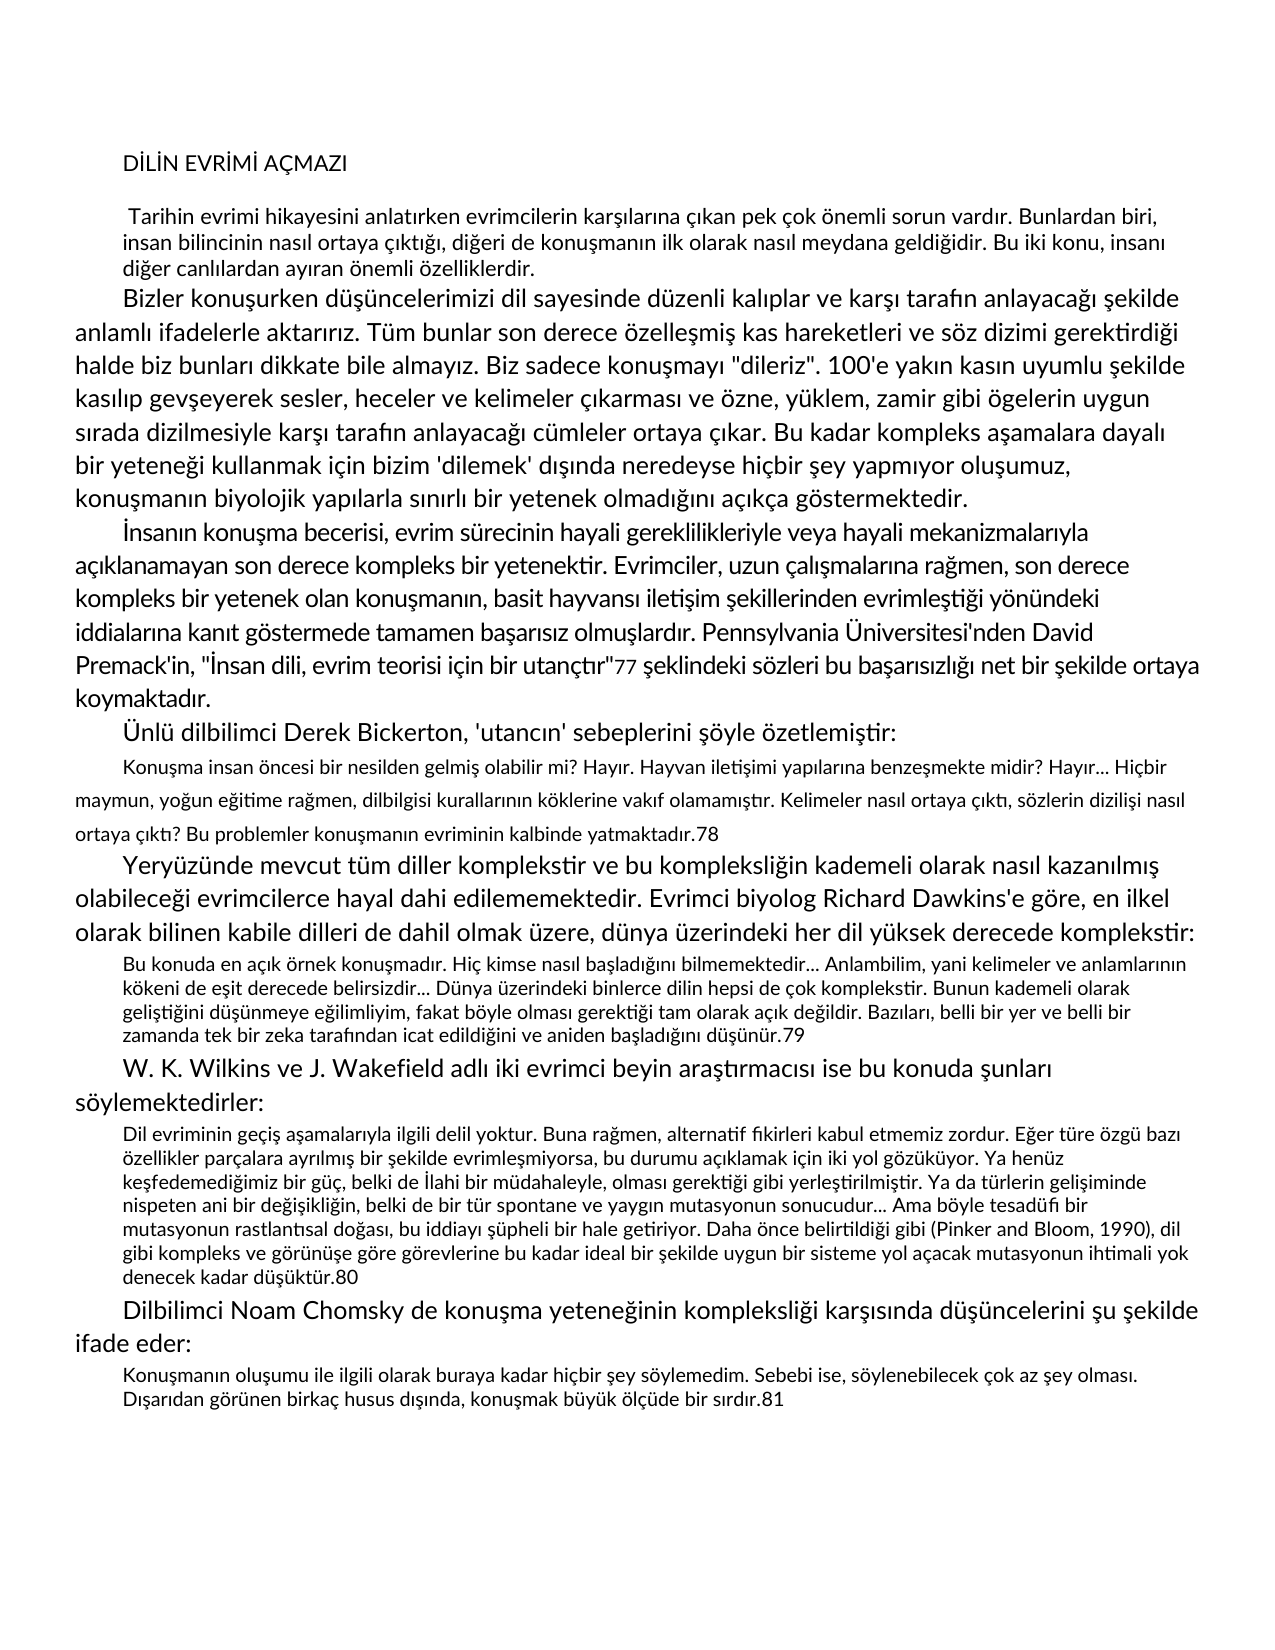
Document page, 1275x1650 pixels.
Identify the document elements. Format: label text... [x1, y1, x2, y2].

text Yeryüzünde mevcut tüm diller komplekstir ve bu kompleksliğin kademeli olarak nasıl kazanılmış olabileceği evrimcilerce hayal dahi edilememektedir. Evrimci biyolog Richard Dawkins'e göre, en ilkel olarak bilinen kabile dilleri de dahil olmak üzere, dünya üzerindeki her dil yüksek derecede komplekstir: [75, 848, 1200, 948]
text Konuşma insan öncesi bir nesilden gelmiş olabilir mi? Hayır. Hayvan iletişimi yapılarına benzeşmekte midir? Hayır... Hiçbir maymun, yoğun eğitime rağmen, dilbilgisi kurallarının köklerine vakıf olamamıştır. Kelimeler nasıl ortaya çıktı, sözlerin dizilişi nasıl ortaya çıktı? Bu problemler konuşmanın evriminin kalbinde yatmaktadır.78 [75, 748, 1200, 848]
text Dil evriminin geçiş aşamalarıyla ilgili delil yoktur. Buna rağmen, alternatif fikirleri kabul etmemiz zordur. Eğer türe özgü bazı özellikler parçalara ayrılmış bir şekilde evrimleşmiyorsa, bu durumu açıklamak için iki yol gözüküyor. Ya henüz keşfedemediğimiz bir güç, belki de İlahi bir müdahaleyle, olması gerektiği gibi yerleştirilmiştir. Ya da türlerin gelişiminde nispeten ani bir değişikliğin, belki de bir tür spontane ve yaygın mutasyonun sonucudur... Ama böyle tesadüfi bir mutasyonun rastlantısal doğası, bu iddiayı şüpheli bir hale getiriyor. Daha önce belirtildiği gibi (Pinker and Bloom, 1990), dil gibi kompleks ve görünüşe göre görevlerine bu kadar ideal bir şekilde uygun bir sisteme yol açacak mutasyonun ihtimali yok denecek kadar düşüktür.80 [122, 1122, 1200, 1288]
text Bu konuda en açık örnek konuşmadır. Hiç kimse nasıl başladığını bilmemektedir... Anlambilim, yani kelimeler ve anlamlarının kökeni de eşit derecede belirsizdir... Dünya üzerindeki binlerce dilin hepsi de çok komplekstir. Bunun kademeli olarak geliştiğini düşünmeye eğilimliyim, fakat böyle olması gerektiği tam olarak açık değildir. Bazıları, belli bir yer ve belli bir zamanda tek bir zeka tarafından icat edildiğini ve aniden başladığını düşünür.79 [122, 952, 1200, 1047]
text Konuşmanın oluşumu ile ilgili olarak buraya kadar hiçbir şey söylemedim. Sebebi ise, söylenebilecek çok az şey olması. Dışarıdan görünen birkaç husus dışında, konuşmak büyük ölçüde bir sırdır.81 [122, 1363, 1200, 1411]
text İnsanın konuşma becerisi, evrim sürecinin hayali gereklilikleriyle veya hayali mekanizmalarıyla açıklanamayan son derece kompleks bir yetenektir. Evrimciler, uzun çalışmalarına rağmen, son derece kompleks bir yetenek olan konuşmanın, basit hayvansı iletişim şekillerinden evrimleştiği yönündeki iddialarına kanıt göstermede tamamen başarısız olmuşlardır. Pennsylvania Üniversitesi'nden David Premack'in, "İnsan dili, evrim teorisi için bir utançtır"77 şeklindeki sözleri bu başarısızlığı net bir şekilde ortaya koymaktadır. [75, 514, 1200, 714]
text DİLİN EVRİMİ AÇMAZI [122, 150, 1200, 176]
text Dilbilimci Noam Chomsky de konuşma yeteneğinin kompleksliği karşısında düşüncelerini şu şekilde ifade eder: [75, 1292, 1200, 1359]
text Tarihin evrimi hikayesini anlatırken evrimcilerin karşılarına çıkan pek çok önemli sorun vardır. Bunlardan biri, insan bilincinin nasıl ortaya çıktığı, diğeri de konuşmanın ilk olarak nasıl meydana geldiğidir. Bu iki konu, insanı diğer canlılardan ayıran önemli özelliklerdir. [122, 202, 1200, 281]
text W. K. Wilkins ve J. Wakefield adlı iki evrimci beyin araştırmacısı ise bu konuda şunları söylemektedirler: [75, 1051, 1200, 1118]
text Bizler konuşurken düşüncelerimizi dil sayesinde düzenli kalıplar ve karşı tarafın anlayacağı şekilde anlamlı ifadelerle aktarırız. Tüm bunlar son derece özelleşmiş kas hareketleri ve söz dizimi gerektirdiği halde biz bunları dikkate bile almayız. Biz sadece konuşmayı "dileriz". 100'e yakın kasın uyumlu şekilde kasılıp gevşeyerek sesler, heceler ve kelimeler çıkarması ve özne, yüklem, zamir gibi ögelerin uygun sırada dizilmesiyle karşı tarafın anlayacağı cümleler ortaya çıkar. Bu kadar kompleks aşamalara dayalı bir yeteneği kullanmak için bizim 'dilemek' dışında neredeyse hiçbir şey yapmıyor oluşumuz, konuşmanın biyolojik yapılarla sınırlı bir yetenek olmadığını açıkça göstermektedir. [75, 281, 1200, 514]
text Ünlü dilbilimci Derek Bickerton, 'utancın' sebeplerini şöyle özetlemiştir: [75, 714, 1200, 748]
